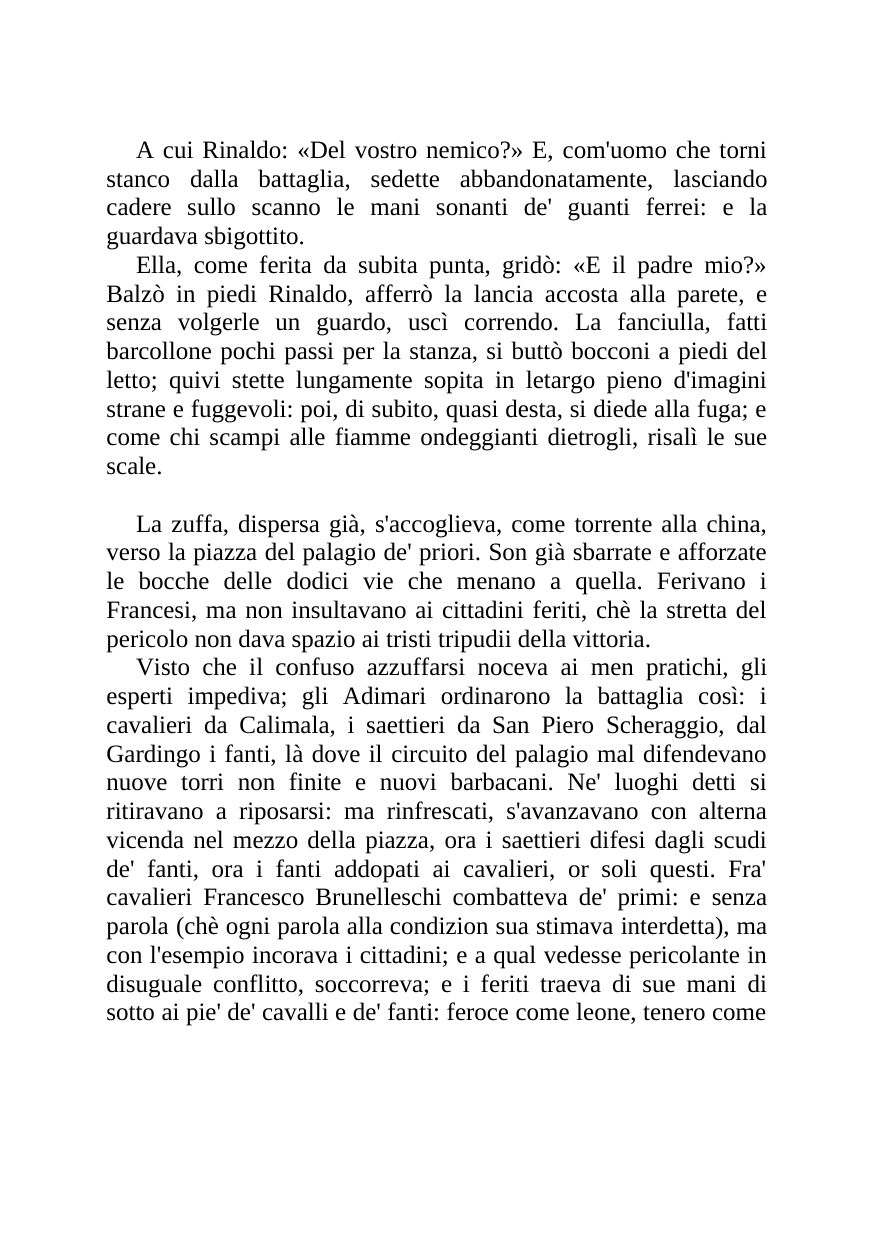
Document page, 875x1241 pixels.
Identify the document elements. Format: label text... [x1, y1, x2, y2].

text A cui Rinaldo: «Del vostro nemico?» E, com'uomo che torni stanco dalla battaglia, sedette abbandonatamente, lasciando cadere sullo scanno le mani sonanti de' guanti ferrei: e la guardava sbigottito. [106, 135, 768, 250]
text Visto che il confuso azzuffarsi noceva ai men pratichi, gli esperti impediva; gli Adimari ordinarono la battaglia così: i cavalieri da Calimala, i saettieri da San Piero Scheraggio, dal Gardingo i fanti, là dove il circuito del palagio mal difendevano nuove torri non finite e nuovi barbacani. Ne' luoghi detti si ritiravano a riposarsi: ma rinfrescati, s'avanzavano con alterna vicenda nel mezzo della piazza, ora i saettieri difesi dagli scudi de' fanti, ora i fanti addopati ai cavalieri, or soli questi. Fra' cavalieri Francesco Brunelleschi combatteva de' primi: e senza parola (chè ogni parola alla condizion sua stimava interdetta), ma con l'esempio incorava i cittadini; e a qual vedesse pericolante in disuguale conflitto, soccorreva; e i feriti traeva di sue mani di sotto ai pie' de' cavalli e de' fanti: feroce come leone, tenero come [106, 652, 768, 1026]
text Ella, come ferita da subita punta, gridò: «E il padre mio?» Balzò in piedi Rinaldo, afferrò la lancia accosta alla parete, e senza volgerle un guardo, uscì correndo. La fanciulla, fatti barcollone pochi passi per la stanza, si buttò bocconi a piedi del letto; quivi stette lungamente sopita in letargo pieno d'imagini strane e fuggevoli: poi, di subito, quasi desta, si diede alla fuga; e come chi scampi alle fiamme ondeggianti dietrogli, risalì le sue scale. [106, 250, 768, 480]
text La zuffa, dispersa già, s'accoglieva, come torrente alla china, verso la piazza del palagio de' priori. Son già sbarrate e afforzate le bocche delle dodici vie che menano a quella. Ferivano i Francesi, ma non insultavano ai cittadini feriti, chè la stretta del pericolo non dava spazio ai tristi tripudii della vittoria. [106, 509, 768, 652]
